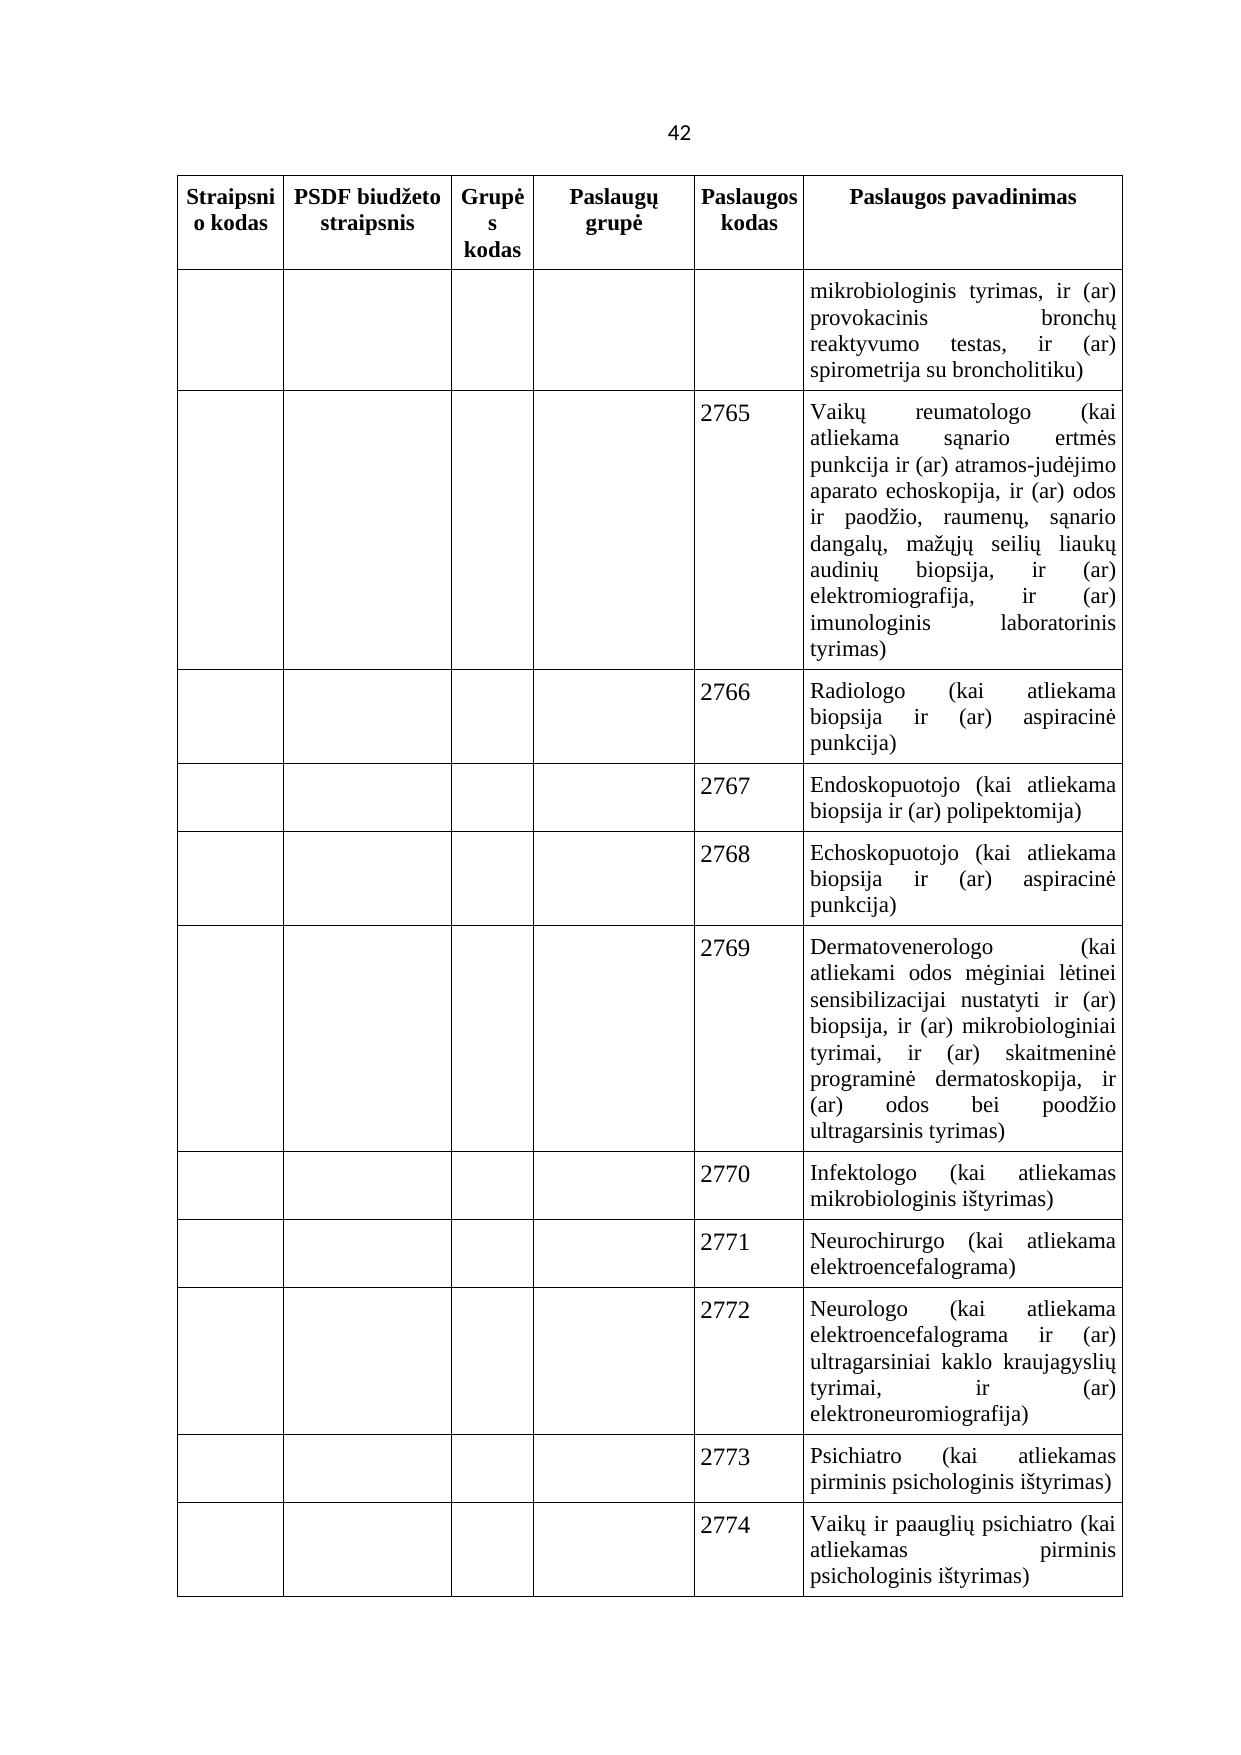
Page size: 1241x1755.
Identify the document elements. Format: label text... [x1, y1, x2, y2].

table_cell [178, 391, 283, 668]
table_cell mikrobiologinis tyrimas, ir (ar) provokacinis bronchų reaktyvumo testas, ir (ar) spirometrija su broncholitiku) [804, 270, 1122, 390]
table_cell Vaikų reumatologo (kai atliekama sąnario ertmės punkcija ir (ar) atramos-judėjimo aparato echoskopija, ir (ar) odos ir paodžio, raumenų, sąnario dangalų, mažųjų seilių liaukų audinių biopsija, ir (ar) elektromiografija, ir (ar) imunologinis laboratorinis tyrimas) [804, 391, 1122, 668]
table_cell [284, 764, 451, 831]
table_header PSDF biudžeto straipsnis [284, 176, 451, 269]
table_cell Neurochirurgo (kai atliekama elektroencefalograma) [804, 1220, 1122, 1287]
table_cell [178, 1152, 283, 1219]
table_cell [452, 1220, 533, 1287]
table_cell [284, 670, 451, 763]
table_cell Endoskopuotojo (kai atliekama biopsija ir (ar) polipektomija) [804, 764, 1122, 831]
table_cell Infektologo (kai atliekamas mikrobiologinis ištyrimas) [804, 1152, 1122, 1219]
table_cell [452, 926, 533, 1151]
table_cell [452, 391, 533, 668]
table_header Paslaugos pavadinimas [804, 176, 1122, 269]
table_header Grupės kodas [452, 176, 533, 269]
table_cell Neurologo (kai atliekama elektroencefalograma ir (ar) ultragarsiniai kaklo kraujagyslių tyrimai, ir (ar) elektroneuromiografija) [804, 1288, 1122, 1434]
table_cell [534, 764, 694, 831]
table_cell [284, 270, 451, 390]
table_cell 2769 [695, 926, 803, 1151]
table_cell [452, 1435, 533, 1502]
table_cell 2770 [695, 1152, 803, 1219]
table_cell [178, 1435, 283, 1502]
table_cell 2771 [695, 1220, 803, 1287]
table_cell [534, 670, 694, 763]
table_cell [452, 670, 533, 763]
table_cell [284, 1152, 451, 1219]
table_cell [178, 270, 283, 390]
table_cell [695, 270, 803, 390]
table_cell [452, 1503, 533, 1596]
table_cell [284, 832, 451, 925]
table_cell [534, 1435, 694, 1502]
table_cell [284, 391, 451, 668]
table_header Paslaugų grupė [534, 176, 694, 269]
table_cell [452, 764, 533, 831]
table_cell [452, 832, 533, 925]
table_cell Vaikų ir paauglių psichiatro (kai atliekamas pirminis psichologinis ištyrimas) [804, 1503, 1122, 1596]
table_cell [534, 926, 694, 1151]
table_cell [284, 1220, 451, 1287]
table_cell [178, 670, 283, 763]
table_cell 2768 [695, 832, 803, 925]
table_cell Radiologo (kai atliekama biopsija ir (ar) aspiracinė punkcija) [804, 670, 1122, 763]
table_cell 2773 [695, 1435, 803, 1502]
table_cell Echoskopuotojo (kai atliekama biopsija ir (ar) aspiracinė punkcija) [804, 832, 1122, 925]
table_cell [534, 391, 694, 668]
table_cell [178, 1220, 283, 1287]
table_cell [284, 1435, 451, 1502]
table_cell [178, 1503, 283, 1596]
table_cell [452, 270, 533, 390]
table_cell [284, 1503, 451, 1596]
table_cell [178, 764, 283, 831]
table_cell [534, 832, 694, 925]
table_cell [534, 1152, 694, 1219]
table_cell Psichiatro (kai atliekamas pirminis psichologinis ištyrimas) [804, 1435, 1122, 1502]
table_cell [178, 1288, 283, 1434]
table_cell [284, 1288, 451, 1434]
table_cell Dermatovenerologo (kai atliekami odos mėginiai lėtinei sensibilizacijai nustatyti ir (ar) biopsija, ir (ar) mikrobiologiniai tyrimai, ir (ar) skaitmeninė programinė dermatoskopija, ir (ar) odos bei poodžio ultragarsinis tyrimas) [804, 926, 1122, 1151]
table_header Straipsnio kodas [178, 176, 283, 269]
table_cell [534, 1288, 694, 1434]
table_cell [534, 1503, 694, 1596]
table_cell 2766 [695, 670, 803, 763]
table_header Paslaugos kodas [695, 176, 803, 269]
table_cell [284, 926, 451, 1151]
table_cell [534, 270, 694, 390]
table_cell 2767 [695, 764, 803, 831]
table_cell 2772 [695, 1288, 803, 1434]
table_cell 2765 [695, 391, 803, 668]
table_cell [178, 832, 283, 925]
table_cell 2774 [695, 1503, 803, 1596]
table_cell [452, 1288, 533, 1434]
table_cell [534, 1220, 694, 1287]
table_cell [178, 926, 283, 1151]
table_cell [452, 1152, 533, 1219]
